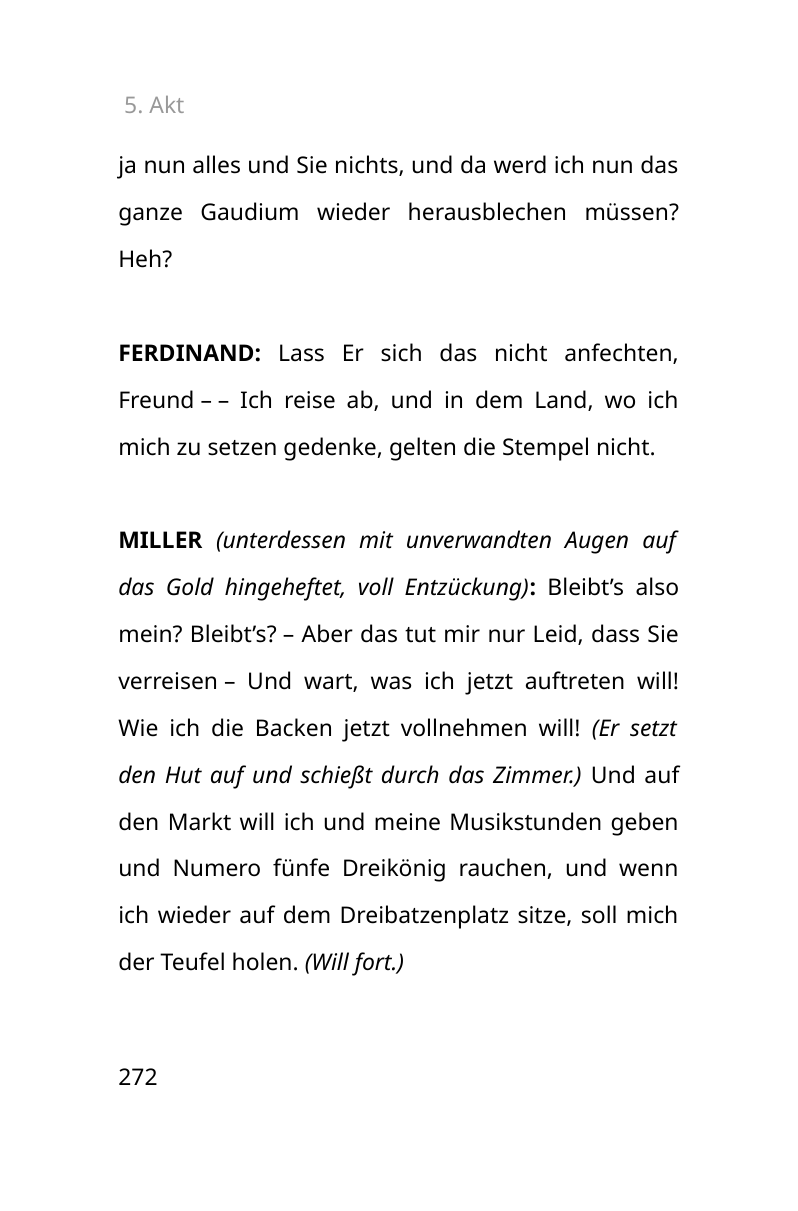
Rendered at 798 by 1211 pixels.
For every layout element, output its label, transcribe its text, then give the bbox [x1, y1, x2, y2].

text MILLER (unterdessen mit unverwandten Augen auf das Gold hingeheftet, voll Entzückung): Bleibt’s also mein? Bleibt’s? – Aber das tut mir nur Leid, dass Sie verreisen – Und wart, was ich jetzt auftreten will! Wie ich die Backen jetzt vollnehmen will! (Er setzt den Hut auf und schießt durch das Zimmer.) Und auf den Markt will ich und meine Musikstunden geben und Numero fünfe Dreikönig rauchen, und wenn ich wieder auf dem Dreibatzenplatz sitze, soll mich der Teufel holen. (Will fort.) [118, 489, 679, 977]
text FERDINAND: Lass Er sich das nicht anfechten, Freund – – Ich reise ab, und in dem Land, wo ich mich zu setzen gedenke, gelten die Stempel nicht. [118, 302, 679, 462]
text ja nun alles und Sie nichts, und da werd ich nun das ganze Gaudium wieder herausblechen müssen? Heh? [118, 149, 679, 274]
